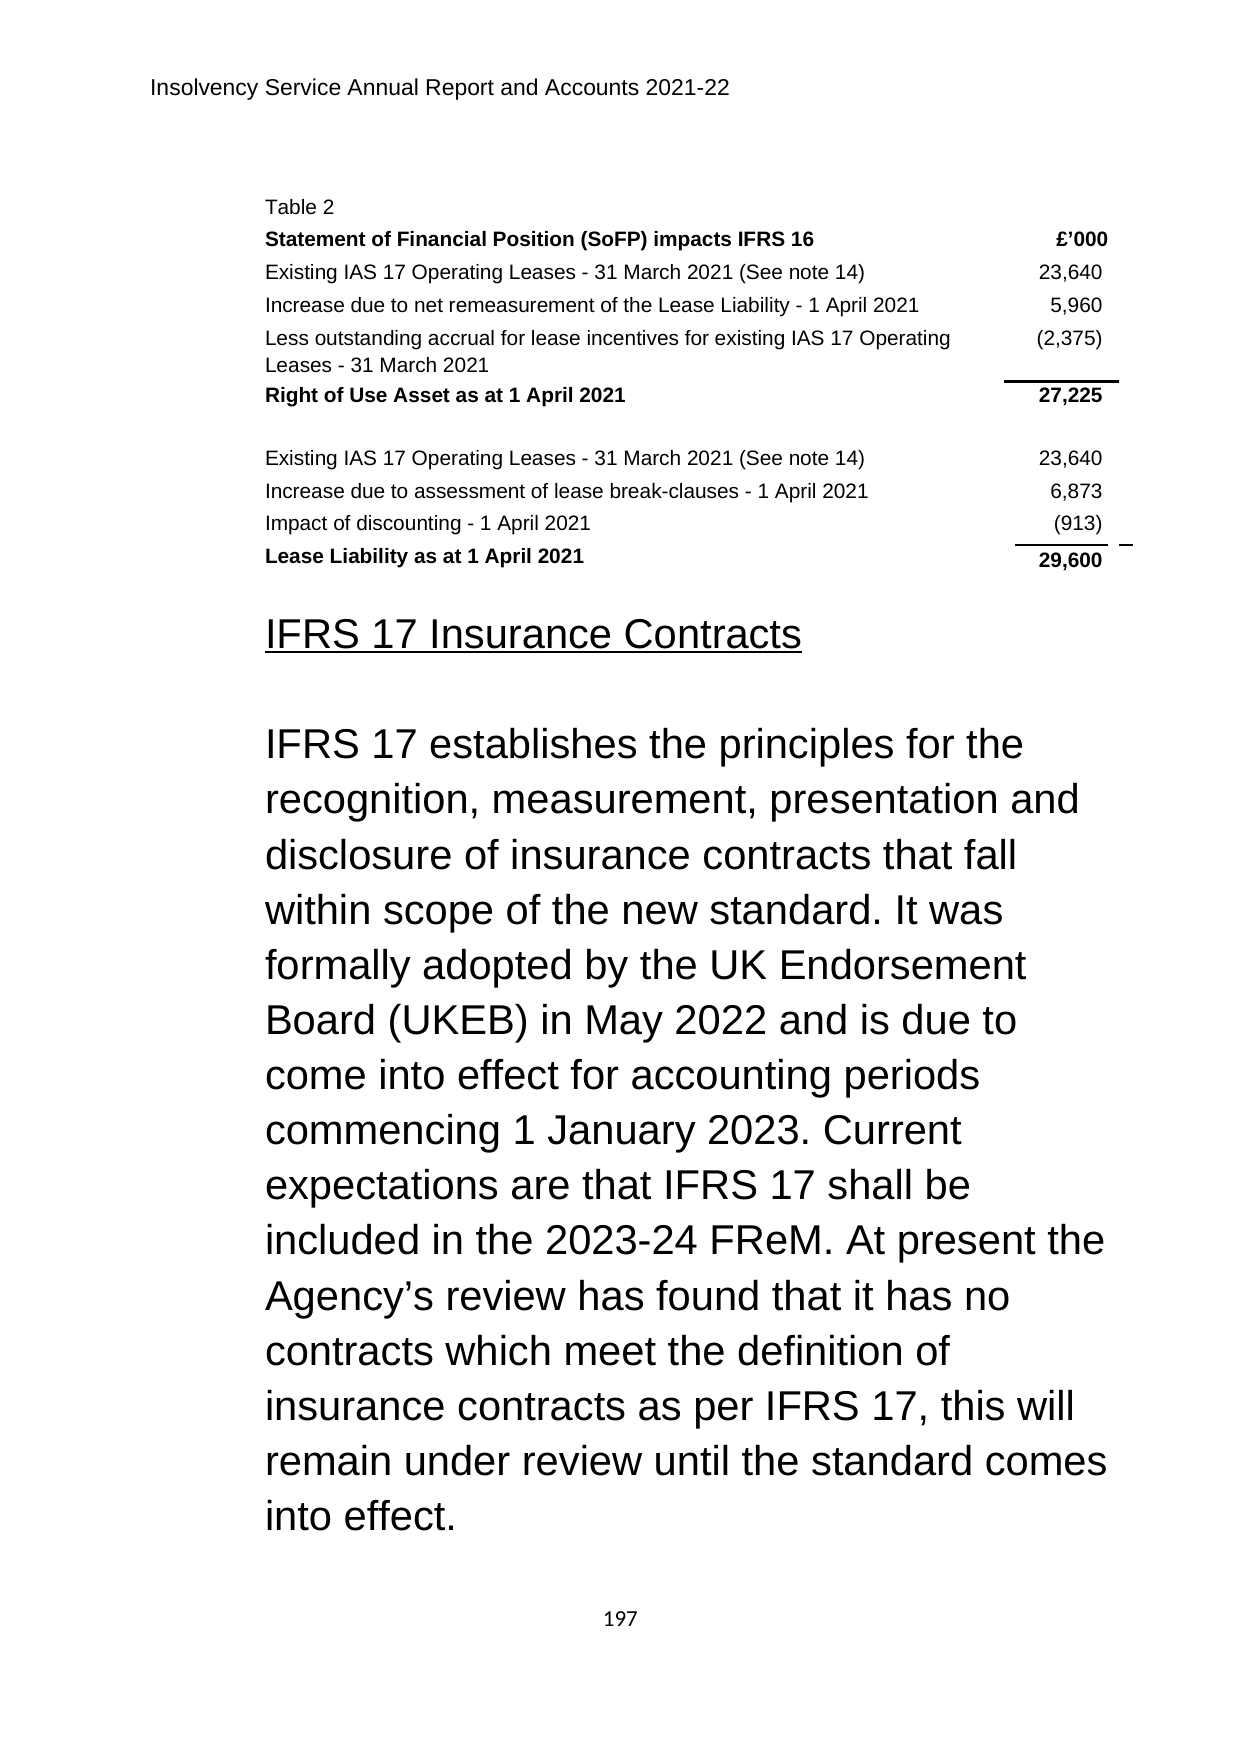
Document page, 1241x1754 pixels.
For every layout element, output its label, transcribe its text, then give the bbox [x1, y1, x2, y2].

table_cell [150, 227, 253, 260]
table_cell [150, 380, 253, 413]
table_header Table 2 [254, 195, 1003, 227]
table_cell [150, 511, 253, 544]
table_cell 23,640 [1004, 446, 1119, 478]
table_cell [150, 446, 253, 478]
table_cell Lease Liability as at 1 April 2021 [254, 544, 1003, 577]
table_cell [1119, 577, 1133, 610]
table_cell Increase due to net remeasurement of the Lease Liability - 1 April 2021 [254, 293, 1003, 325]
table_cell Right of Use Asset as at 1 April 2021 [254, 380, 1003, 413]
table_cell [766, 577, 887, 610]
table_cell [254, 413, 1003, 446]
table_cell [1119, 479, 1133, 511]
table_header [1004, 195, 1119, 227]
table_cell Less outstanding accrual for lease incentives for existing IAS 17 Operating Leases - 31 March 2021 [254, 325, 1003, 380]
table_cell [150, 1546, 253, 1601]
table_cell 27,225 [1004, 383, 1119, 413]
table_cell IFRS 17 establishes the principles for the recognition, measurement, presentation and disclosure of insurance contracts that fall within scope of the new standard. It was formally adopted by the UK Endorsement Board (UKEB) in May 2022 and is due to come into effect for accounting periods commencing 1 January 2023. Current expectations are that IFRS 17 shall be included in the 2023-24 FReM. At present the Agency’s review has found that it has no contracts which meet the definition of insurance contracts as per IFRS 17, this will remain under review until the standard comes into effect. [254, 665, 1133, 1546]
table_cell [1119, 380, 1133, 413]
table_cell (2,375) [1004, 325, 1119, 380]
table_cell [1119, 325, 1133, 380]
table_cell [254, 1546, 1133, 1601]
table_cell [1004, 577, 1119, 610]
table_cell 29,600 [1004, 544, 1119, 577]
table_cell [536, 577, 650, 610]
table_cell [150, 413, 253, 446]
table_cell [1119, 446, 1133, 478]
table_cell [150, 577, 253, 610]
table_cell [150, 325, 253, 380]
table_cell 6,873 [1004, 479, 1119, 511]
table_cell Existing IAS 17 Operating Leases - 31 March 2021 (See note 14) [254, 260, 1003, 292]
table_cell [1004, 413, 1119, 446]
table_cell Existing IAS 17 Operating Leases - 31 March 2021 (See note 14) [254, 446, 1003, 478]
table_cell Statement of Financial Position (SoFP) impacts IFRS 16 [254, 227, 1003, 260]
table_cell [887, 577, 1003, 610]
table_cell [150, 260, 253, 292]
table_cell [150, 293, 253, 325]
table_cell [650, 577, 766, 610]
table_cell [150, 665, 253, 1546]
table_cell [1119, 227, 1133, 260]
table_cell [1119, 293, 1133, 325]
table_cell 23,640 [1004, 260, 1119, 292]
table_cell 5,960 [1004, 293, 1119, 325]
table_cell [1119, 511, 1133, 544]
table_cell £’000 [1004, 227, 1119, 260]
table_cell Increase due to assessment of lease break-clauses - 1 April 2021 [254, 479, 1003, 511]
table_cell [1119, 413, 1133, 446]
table_cell [1119, 260, 1133, 292]
table_cell [150, 479, 253, 511]
table_header [150, 195, 253, 227]
table_cell [1119, 546, 1133, 577]
table_cell [433, 577, 536, 610]
table_cell [374, 577, 433, 610]
table_cell [254, 577, 374, 610]
table_cell Impact of discounting - 1 April 2021 [254, 511, 1003, 544]
table_header [1119, 195, 1133, 227]
table_cell (913) [1004, 511, 1119, 544]
table_cell IFRS 17 Insurance Contracts [254, 610, 1133, 665]
table_cell [150, 610, 253, 665]
table_cell [150, 544, 253, 577]
